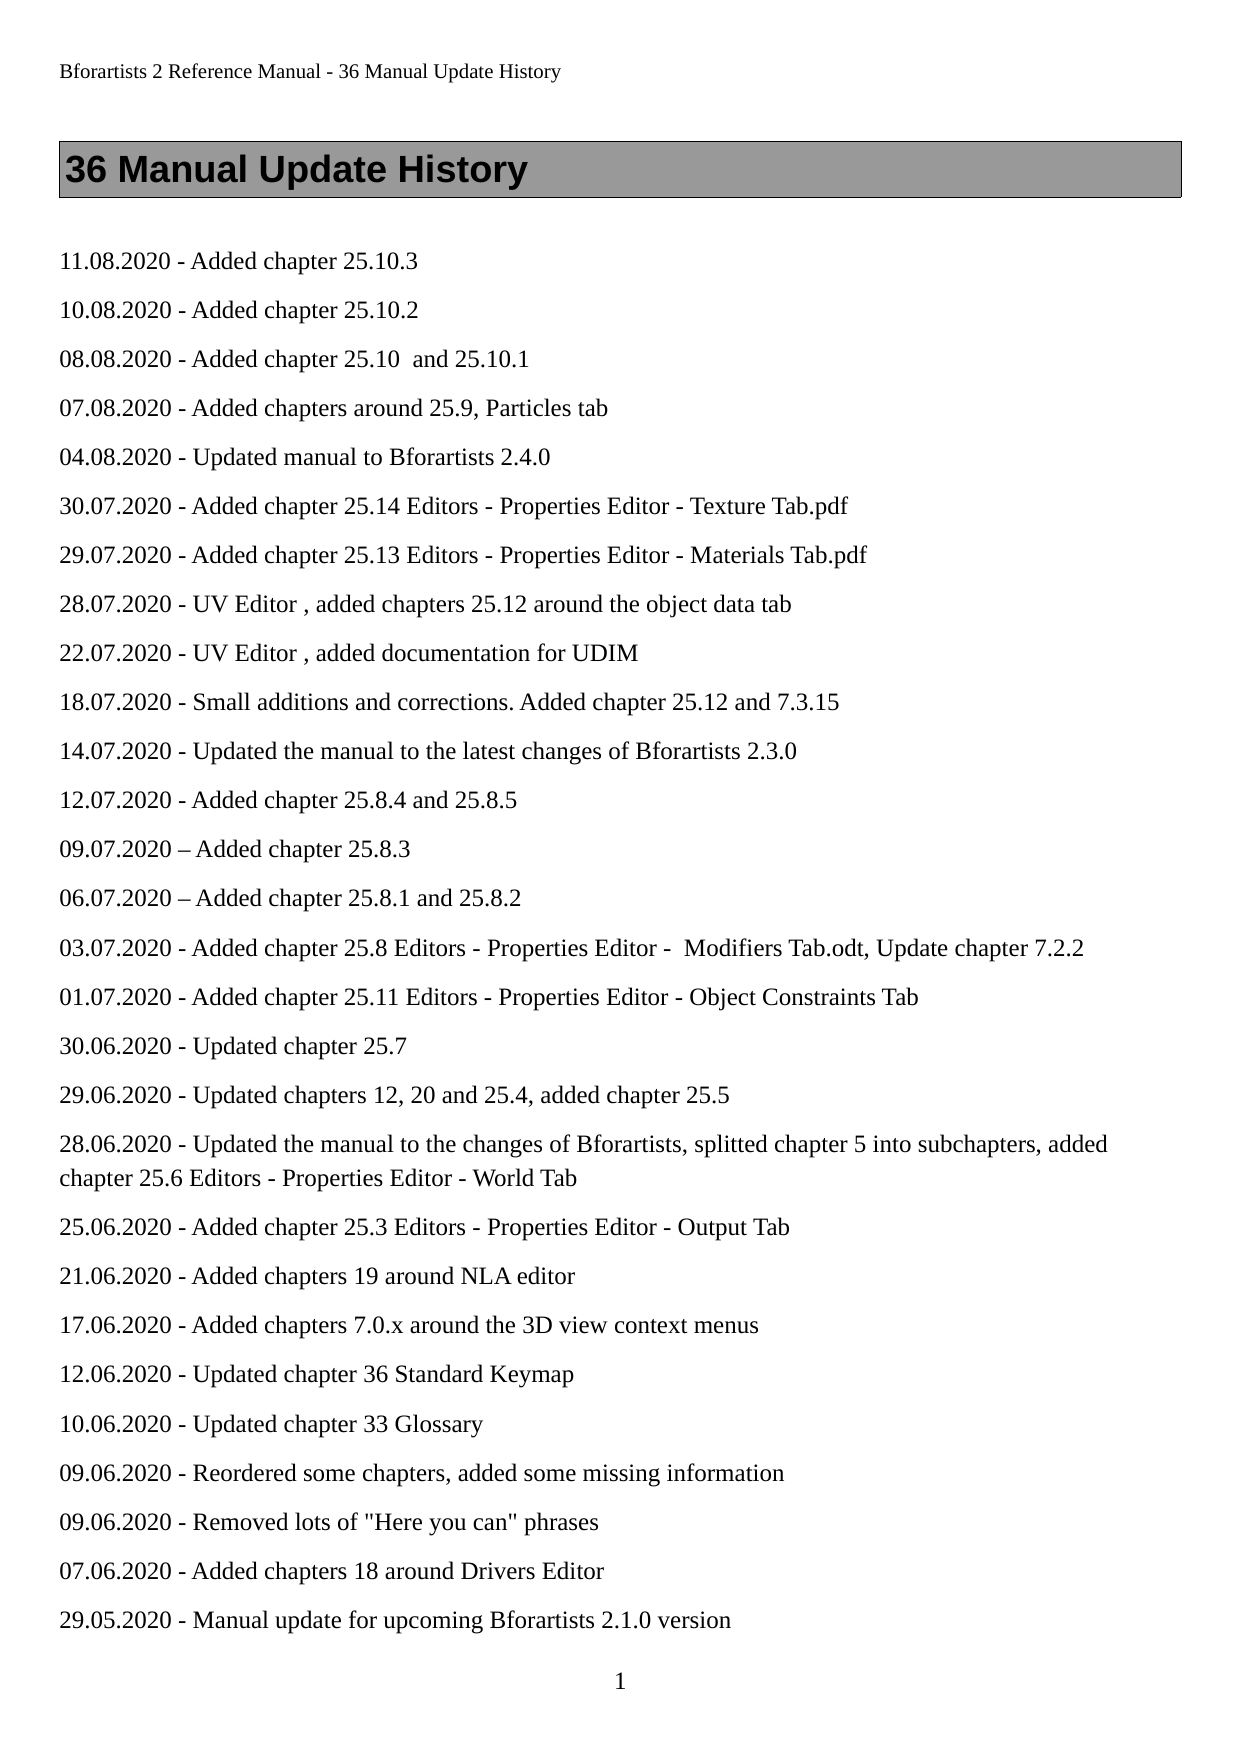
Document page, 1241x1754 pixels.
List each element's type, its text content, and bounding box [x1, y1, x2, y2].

text 25.06.2020 - Added chapter 25.3 Editors - Properties Editor - Output Tab [59, 1212, 1181, 1241]
text 06.07.2020 – Added chapter 25.8.1 and 25.8.2 [59, 883, 1181, 912]
text 12.07.2020 - Added chapter 25.8.4 and 25.8.5 [59, 785, 1181, 814]
text 10.08.2020 - Added chapter 25.10.2 [59, 295, 1181, 323]
text 29.07.2020 - Added chapter 25.13 Editors - Properties Editor - Materials Tab.pdf [59, 540, 1181, 569]
text 07.08.2020 - Added chapters around 25.9, Particles tab [59, 393, 1181, 422]
text 09.06.2020 - Reordered some chapters, added some missing information [59, 1458, 1181, 1486]
text 04.08.2020 - Updated manual to Bforartists 2.4.0 [59, 442, 1181, 471]
text 29.06.2020 - Updated chapters 12, 20 and 25.4, added chapter 25.5 [59, 1080, 1181, 1108]
text 08.08.2020 - Added chapter 25.10 and 25.10.1 [59, 344, 1181, 373]
table_header 36 Manual Update History [60, 142, 1181, 197]
text 10.06.2020 - Updated chapter 33 Glossary [59, 1409, 1181, 1437]
text 17.06.2020 - Added chapters 7.0.x around the 3D view context menus [59, 1311, 1181, 1339]
text 09.07.2020 – Added chapter 25.8.3 [59, 834, 1181, 863]
text 29.05.2020 - Manual update for upcoming Bforartists 2.1.0 version [59, 1605, 1181, 1634]
text 07.06.2020 - Added chapters 18 around Drivers Editor [59, 1556, 1181, 1584]
text 28.07.2020 - UV Editor , added chapters 25.12 around the object data tab [59, 589, 1181, 618]
text 11.08.2020 - Added chapter 25.10.3 [59, 246, 1181, 274]
text 09.06.2020 - Removed lots of "Here you can" phrases [59, 1507, 1181, 1536]
text 21.06.2020 - Added chapters 19 around NLA editor [59, 1261, 1181, 1290]
text 30.06.2020 - Updated chapter 25.7 [59, 1031, 1181, 1059]
text 03.07.2020 - Added chapter 25.8 Editors - Properties Editor - Modifiers Tab.odt, Update chapter 7.2.2 [59, 933, 1181, 961]
text 22.07.2020 - UV Editor , added documentation for UDIM [59, 638, 1181, 667]
text 12.06.2020 - Updated chapter 36 Standard Keymap [59, 1359, 1181, 1388]
text 30.07.2020 - Added chapter 25.14 Editors - Properties Editor - Texture Tab.pdf [59, 491, 1181, 520]
text 28.06.2020 - Updated the manual to the changes of Bforartists, splitted chapter 5 into subchapters, added chapter 25.6 Editors - Properties Editor - World Tab [59, 1129, 1181, 1192]
text 14.07.2020 - Updated the manual to the latest changes of Bforartists 2.3.0 [59, 736, 1181, 765]
text 18.07.2020 - Small additions and corrections. Added chapter 25.12 and 7.3.15 [59, 687, 1181, 716]
text 01.07.2020 - Added chapter 25.11 Editors - Properties Editor - Object Constraints Tab [59, 982, 1181, 1010]
